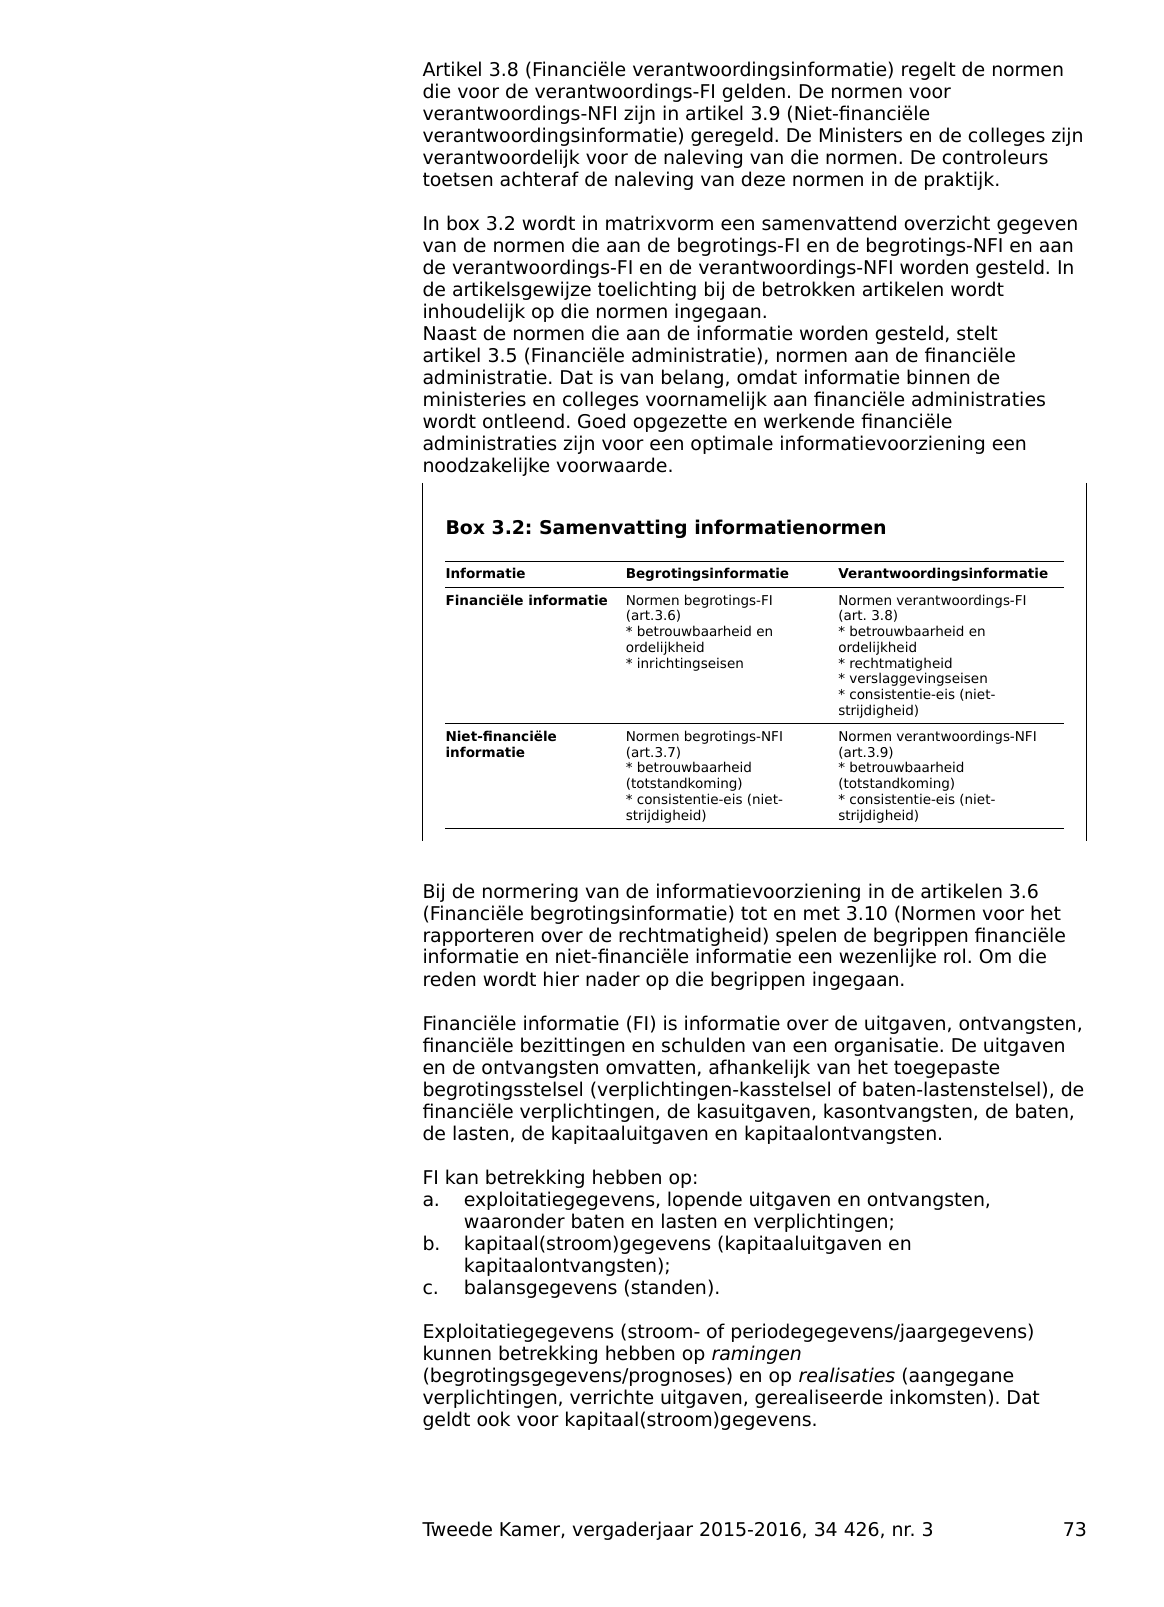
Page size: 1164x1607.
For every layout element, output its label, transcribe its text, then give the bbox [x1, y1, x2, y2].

table_cell Normen verantwoordings-NFI (art.3.9) * betrouwbaarheid (totstandkoming) * consistentie-eis (niet-strijdigheid) [832, 724, 1064, 828]
table_cell Normen begrotings-FI (art.3.6) * betrouwbaarheid en ordelijkheid * inrichtingseisen [620, 588, 832, 723]
table_header Verantwoordingsinformatie [832, 562, 1064, 587]
table_cell Normen verantwoordings-FI (art. 3.8) * betrouwbaarheid en ordelijkheid * rechtmatigheid * verslaggevingseisen * consistentie-eis (niet-strijdigheid) [832, 588, 1064, 723]
text Exploitatiegegevens (stroom- of periodegegevens/jaargegevens) kunnen betrekking hebben op ramingen (begrotingsgegevens/prognoses) en op realisaties (aangegane verplichtingen, verrichte uitgaven, gerealiseerde inkomsten). Dat geldt ook voor kapitaal(stroom)gegevens. [422, 1321, 1087, 1431]
table_header Box 3.2: Samenvatting informatienormen [423, 483, 1086, 841]
text a. exploitatiegegevens, lopende uitgaven en ontvangsten, waaronder baten en lasten en verplichtingen; [422, 1189, 1087, 1233]
text Bij de normering van de informatievoorziening in de artikelen 3.6 (Financiële begrotingsinformatie) tot en met 3.10 (Normen voor het rapporteren over de rechtmatigheid) spelen de begrippen financiële informatie en niet-financiële informatie een wezenlijke rol. Om die reden wordt hier nader op die begrippen ingegaan. [422, 881, 1087, 990]
text Artikel 3.8 (Financiële verantwoordingsinformatie) regelt de normen die voor de verantwoordings-FI gelden. De normen voor verantwoordings-NFI zijn in artikel 3.9 (Niet-financiële verantwoordingsinformatie) geregeld. De Ministers en de colleges zijn verantwoordelijk voor de naleving van die normen. De controleurs toetsen achteraf de naleving van deze normen in de praktijk. [422, 59, 1087, 191]
table_cell Financiële informatie [445, 588, 619, 723]
text FI kan betrekking hebben op: [422, 1167, 1087, 1189]
text c. balansgegevens (standen). [422, 1277, 1087, 1298]
text Financiële informatie (FI) is informatie over de uitgaven, ontvangsten, financiële bezittingen en schulden van een organisatie. De uitgaven en de ontvangsten omvatten, afhankelijk van het toegepaste begrotingsstelsel (verplichtingen-kasstelsel of baten-lastenstelsel), de financiële verplichtingen, de kasuitgaven, kasontvangsten, de baten, de lasten, de kapitaaluitgaven en kapitaalontvangsten. [422, 1013, 1087, 1144]
table_header Informatie [445, 562, 619, 587]
table_header Begrotingsinformatie [620, 562, 832, 587]
text In box 3.2 wordt in matrixvorm een samenvattend overzicht gegeven van de normen die aan de begrotings-FI en de begrotings-NFI en aan de verantwoordings-FI en de verantwoordings-NFI worden gesteld. In de artikelsgewijze toelichting bij de betrokken artikelen wordt inhoudelijk op die normen ingegaan. [422, 213, 1087, 323]
table_cell Normen begrotings-NFI (art.3.7) * betrouwbaarheid (totstandkoming) * consistentie-eis (niet-strijdigheid) [620, 724, 832, 828]
text b. kapitaal(stroom)gegevens (kapitaaluitgaven en kapitaalontvangsten); [422, 1233, 1087, 1277]
table_cell Niet-financiële informatie [445, 724, 619, 828]
text Naast de normen die aan de informatie worden gesteld, stelt artikel 3.5 (Financiële administratie), normen aan de financiële administratie. Dat is van belang, omdat informatie binnen de ministeries en colleges voornamelijk aan financiële administraties wordt ontleend. Goed opgezette en werkende financiële administraties zijn voor een optimale informatievoorziening een noodzakelijke voorwaarde. [422, 323, 1087, 477]
